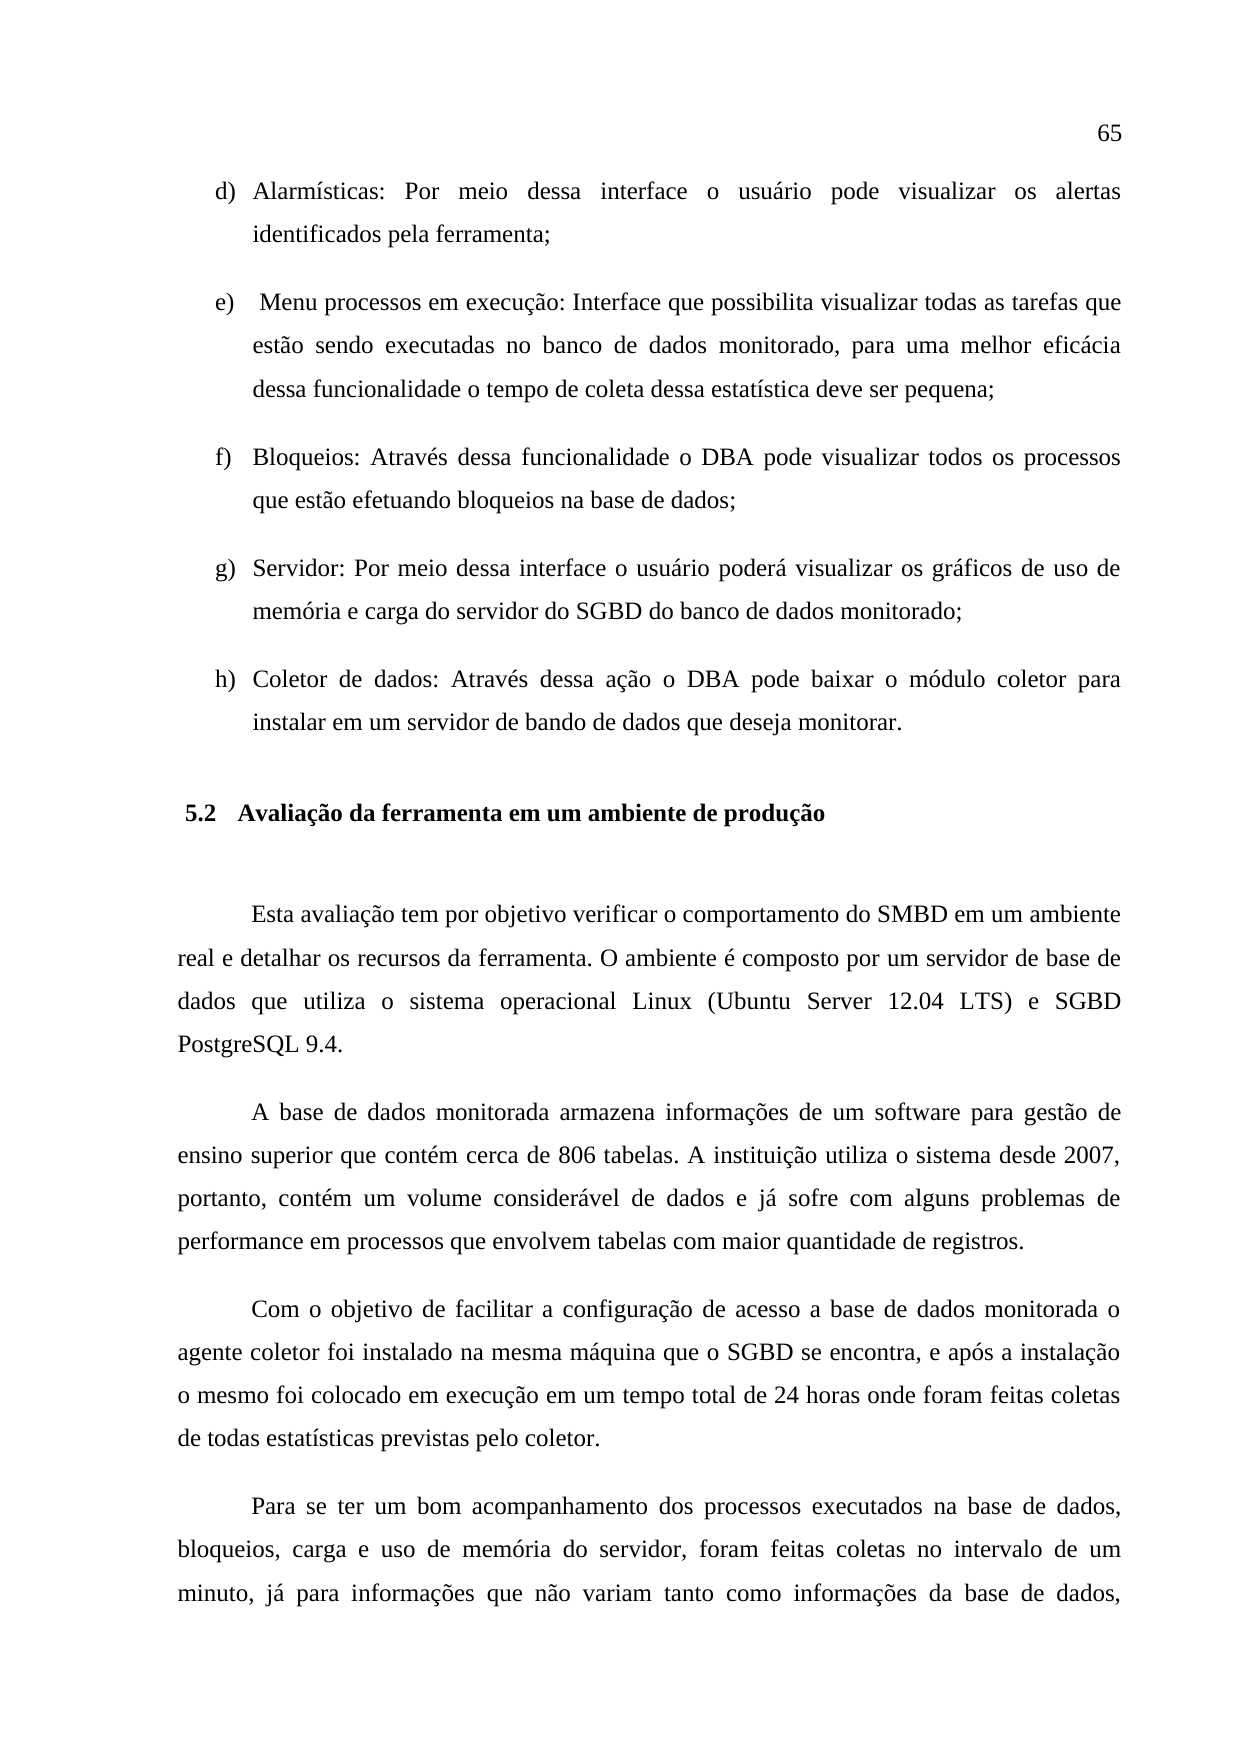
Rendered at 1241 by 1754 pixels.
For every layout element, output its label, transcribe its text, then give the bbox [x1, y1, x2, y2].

list Alarmísticas: Por meio dessa interface o usuário pode visualizar os alertas identificados pela ferramenta; [215, 176, 1122, 248]
list Menu processos em execução: Interface que possibilita visualizar todas as tarefas que estão sendo executadas no banco de dados monitorado, para uma melhor eficácia dessa funcionalidade o tempo de coleta dessa estatística deve ser pequena; [215, 287, 1122, 402]
list Avaliação da ferramenta em um ambiente de produção [185, 798, 1122, 827]
list Bloqueios: Através dessa funcionalidade o DBA pode visualizar todos os processos que estão efetuando bloqueios na base de dados; [215, 442, 1122, 513]
text A base de dados monitorada armazena informações de um software para gestão de ensino superior que contém cerca de 806 tabelas. A instituição utiliza o sistema desde 2007, portanto, contém um volume considerável de dados e já sofre com alguns problemas de performance em processos que envolvem tabelas com maior quantidade de registros. [177, 1097, 1122, 1255]
list Coletor de dados: Através dessa ação o DBA pode baixar o módulo coletor para instalar em um servidor de bando de dados que deseja monitorar. [215, 664, 1122, 736]
text Com o objetivo de facilitar a configuração de acesso a base de dados monitorada o agente coletor foi instalado na mesma máquina que o SGBD se encontra, e após a instalação o mesmo foi colocado em execução em um tempo total de 24 horas onde foram feitas coletas de todas estatísticas previstas pelo coletor. [177, 1294, 1122, 1452]
text Para se ter um bom acompanhamento dos processos executados na base de dados, bloqueios, carga e uso de memória do servidor, foram feitas coletas no intervalo de um minuto, já para informações que não variam tanto como informações da base de dados, [177, 1491, 1122, 1606]
text Esta avaliação tem por objetivo verificar o comportamento do SMBD em um ambiente real e detalhar os recursos da ferramenta. O ambiente é composto por um servidor de base de dados que utiliza o sistema operacional Linux (Ubuntu Server 12.04 LTS) e SGBD PostgreSQL 9.4. [177, 899, 1122, 1058]
list Servidor: Por meio dessa interface o usuário poderá visualizar os gráficos de uso de memória e carga do servidor do SGBD do banco de dados monitorado; [215, 553, 1122, 624]
